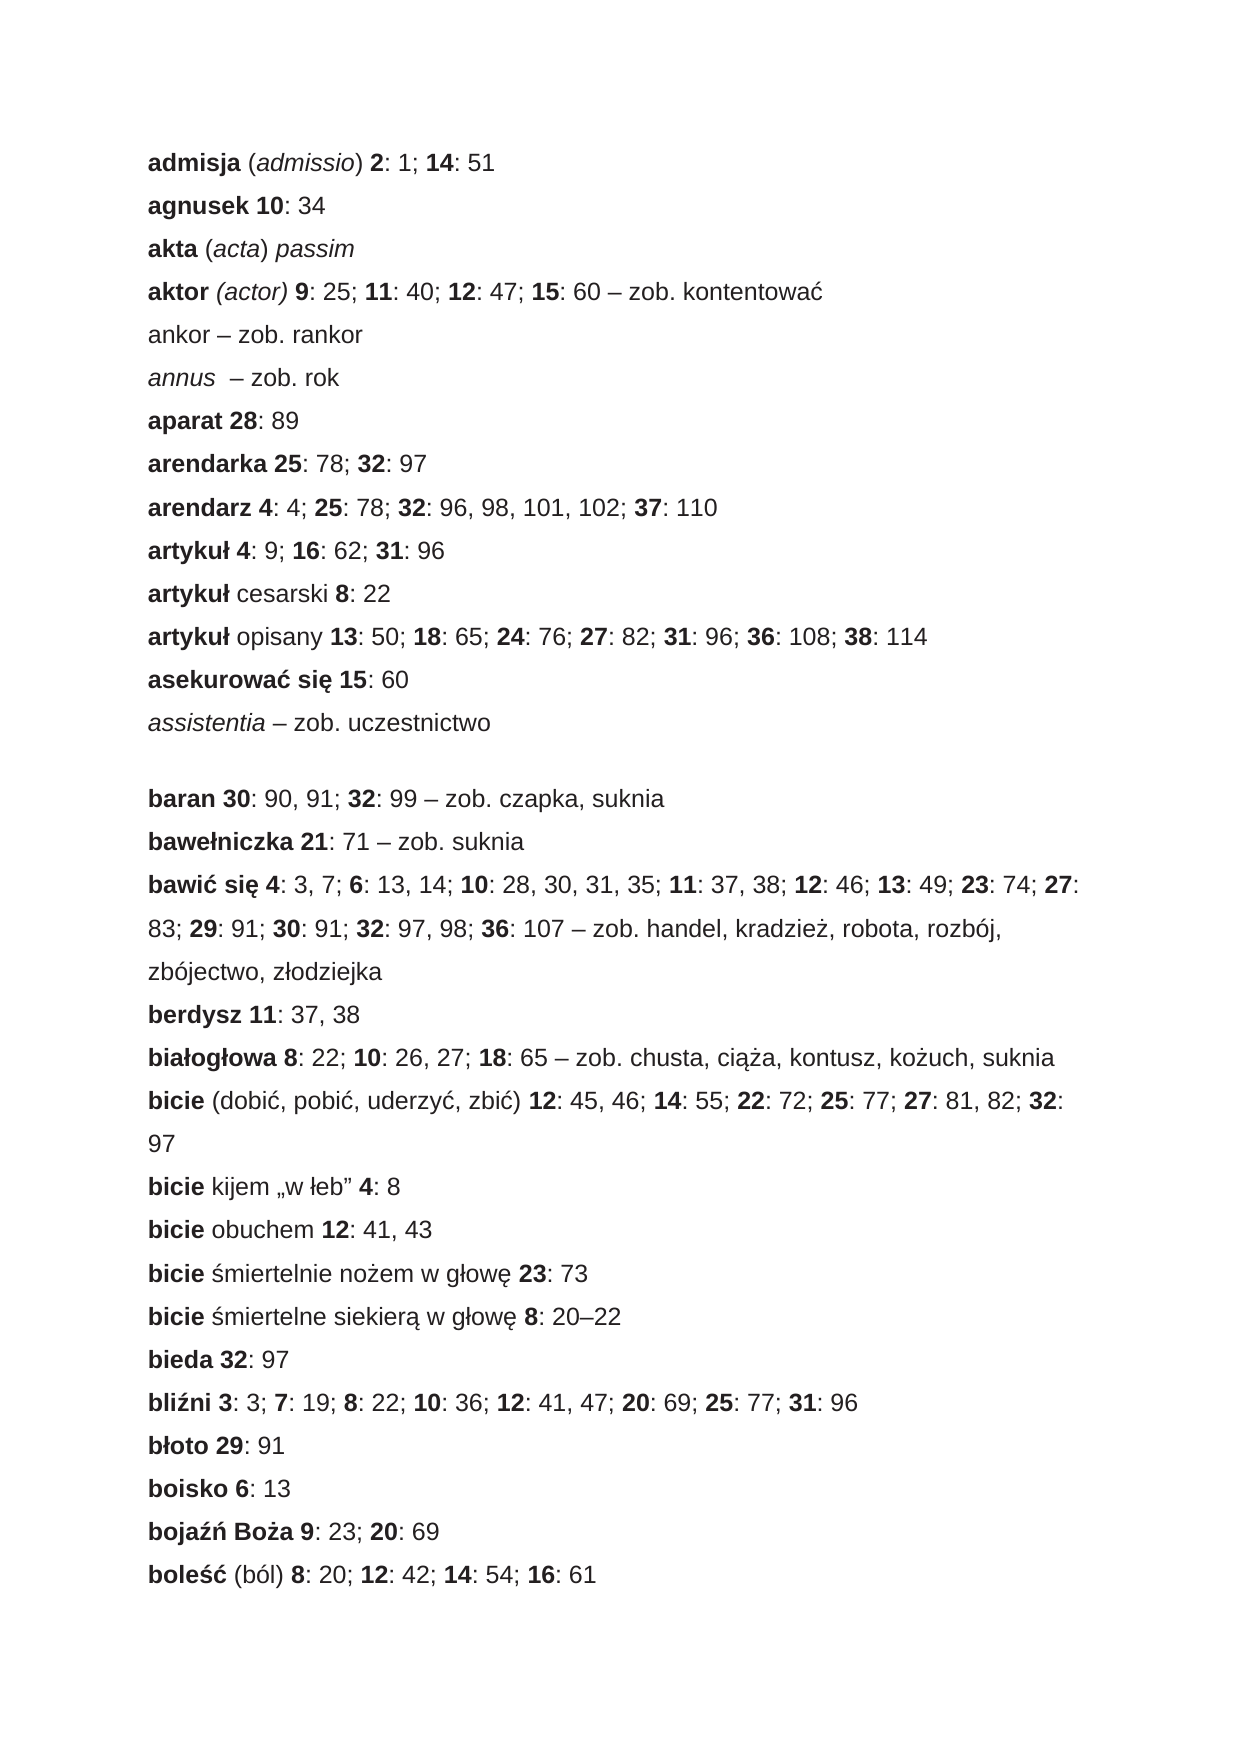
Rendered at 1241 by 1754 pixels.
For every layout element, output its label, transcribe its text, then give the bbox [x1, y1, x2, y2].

text bicie śmiertelne siekierą w głowę 8: 20–22 [148, 1302, 1093, 1331]
text baran 30: 90, 91; 32: 99 – zob. czapka, suknia [148, 784, 1093, 813]
text asekurować się 15: 60 [148, 665, 1093, 694]
text artykuł opisany 13: 50; 18: 65; 24: 76; 27: 82; 31: 96; 36: 108; 38: 114 [148, 622, 1093, 651]
text admisja (admissio) 2: 1; 14: 51 [148, 148, 1093, 176]
text artykuł 4: 9; 16: 62; 31: 96 [148, 536, 1093, 564]
text bicie (dobić, pobić, uderzyć, zbić) 12: 45, 46; 14: 55; 22: 72; 25: 77; 27: 81, 82; 32: 97 [148, 1086, 1093, 1158]
text agnusek 10: 34 [148, 191, 1093, 219]
text berdysz 11: 37, 38 [148, 1000, 1093, 1029]
text bojaźń Boża 9: 23; 20: 69 [148, 1517, 1093, 1546]
text błoto 29: 91 [148, 1431, 1093, 1460]
text aparat 28: 89 [148, 406, 1093, 435]
text bicie obuchem 12: 41, 43 [148, 1216, 1093, 1244]
text arendarz 4: 4; 25: 78; 32: 96, 98, 101, 102; 37: 110 [148, 493, 1093, 521]
text akta (acta) passim [148, 234, 1093, 263]
text bicie kijem „w łeb” 4: 8 [148, 1172, 1093, 1201]
text bawełniczka 21: 71 – zob. suknia [148, 827, 1093, 856]
text aktor (actor) 9: 25; 11: 40; 12: 47; 15: 60 – zob. kontentować [148, 277, 1093, 306]
text boleść (ból) 8: 20; 12: 42; 14: 54; 16: 61 [148, 1561, 1093, 1589]
text bicie śmiertelnie nożem w głowę 23: 73 [148, 1259, 1093, 1287]
text arendarka 25: 78; 32: 97 [148, 449, 1093, 478]
text bieda 32: 97 [148, 1345, 1093, 1374]
text białogłowa 8: 22; 10: 26, 27; 18: 65 – zob. chusta, ciąża, kontusz, kożuch, suknia [148, 1043, 1093, 1072]
text annus – zob. rok [148, 363, 1093, 392]
text boisko 6: 13 [148, 1474, 1093, 1503]
text bliźni 3: 3; 7: 19; 8: 22; 10: 36; 12: 41, 47; 20: 69; 25: 77; 31: 96 [148, 1388, 1093, 1417]
text artykuł cesarski 8: 22 [148, 579, 1093, 608]
text ankor – zob. rankor [148, 320, 1093, 349]
text assistentia – zob. uczestnictwo [148, 708, 1093, 737]
text bawić się 4: 3, 7; 6: 13, 14; 10: 28, 30, 31, 35; 11: 37, 38; 12: 46; 13: 49; 23: 74; 27: 83; 29: 91; 30: 91; 32: 97, 98; 36: 107 – zob. handel, kradzież, robota, rozbój, zbójectwo, złodziejka [148, 871, 1093, 986]
